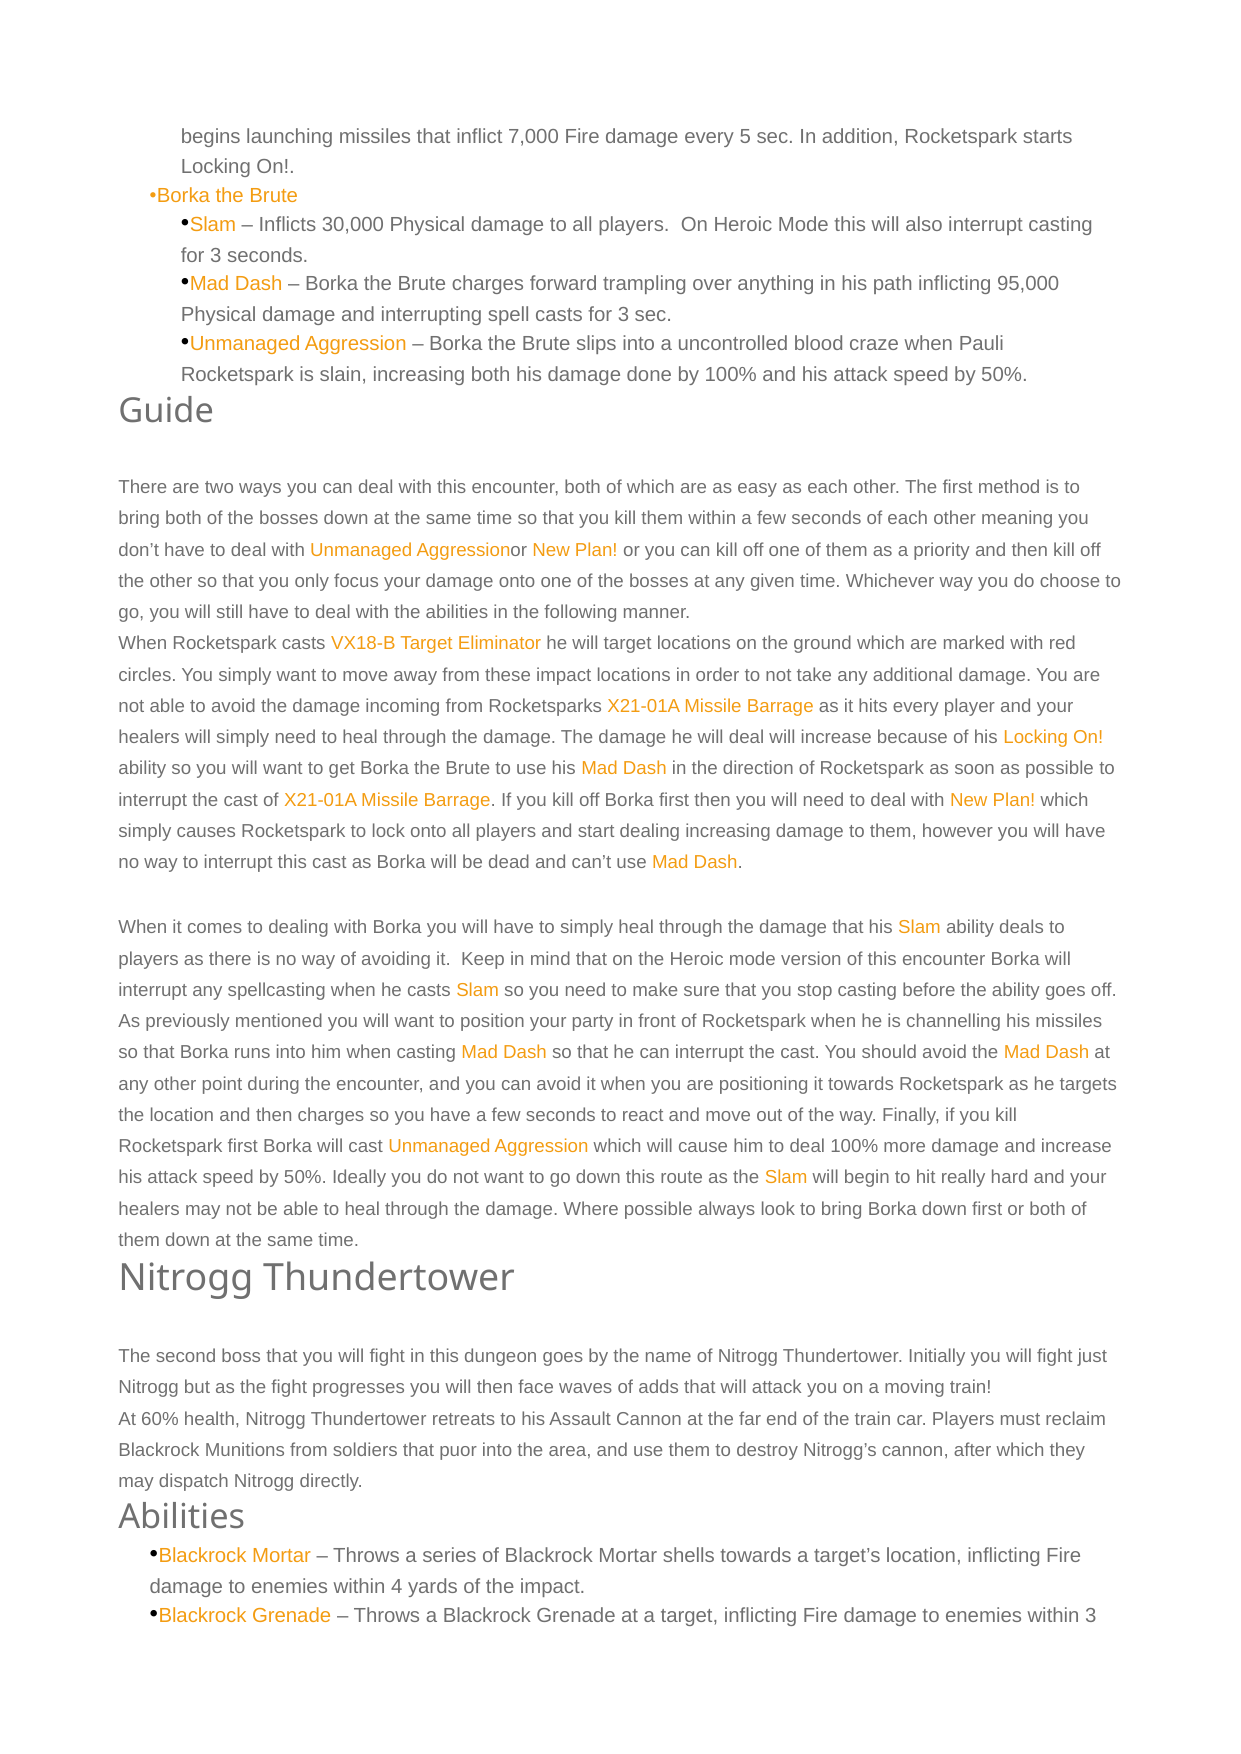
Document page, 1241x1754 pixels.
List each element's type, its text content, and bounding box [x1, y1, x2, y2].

text There are two ways you can deal with this encounter, both of which are as easy as each other. The first method is to bring both of the bosses down at the same time so that you kill them within a few seconds of each other meaning you don’t have to deal with Unmanaged Aggressionor New Plan! or you can kill off one of them as a priority and then kill off the other so that you only focus your damage onto one of the bosses at any given time. Whichever way you do choose to go, you will still have to deal with the abilities in the following manner. [118, 466, 1122, 622]
subtitle Nitrogg Thundertower [118, 1250, 1122, 1301]
text At 60% health, Nitrogg Thundertower retreats to his Assault Cannon at the far end of the train car. Players must reclaim Blackrock Munitions from soldiers that puor into the area, and use them to destroy Nitrogg’s cannon, after which they may dispatch Nitrogg directly. [118, 1398, 1122, 1492]
list Mad Dash – Borka the Brute charges forward trampling over anything in his path inflicting 95,000 Physical damage and interrupting spell casts for 3 sec. [118, 267, 1122, 326]
text When Rocketspark casts VX18-B Target Eliminator he will target locations on the ground which are marked with red circles. You simply want to move away from these impact locations in order to not take any additional damage. You are not able to avoid the damage incoming from Rocketsparks X21-01A Missile Barrage as it hits every player and your healers will simply need to heal through the damage. The damage he will deal will increase because of his Locking On! ability so you will want to get Borka the Brute to use his Mad Dash in the direction of Rocketspark as soon as possible to interrupt the cast of X21-01A Missile Barrage. If you kill off Borka first then you will need to deal with New Plan! which simply causes Rocketspark to lock onto all players and start dealing increasing damage to them, however you will have no way to interrupt this cast as Borka will be dead and can’t use Mad Dash. [118, 622, 1122, 872]
list Blackrock Mortar – Throws a series of Blackrock Mortar shells towards a target’s location, inflicting Fire damage to enemies within 4 yards of the impact. [118, 1538, 1122, 1598]
list Slam – Inflicts 30,000 Physical damage to all players. On Heroic Mode this will also interrupt casting for 3 seconds. [118, 207, 1122, 267]
text The second boss that you will fight in this dungeon goes by the name of Nitrogg Thundertower. Initially you will fight just Nitrogg but as the fight progresses you will then face waves of adds that will attack you on a moving train! [118, 1335, 1122, 1398]
text When it comes to dealing with Borka you will have to simply heal through the damage that his Slam ability deals to players as there is no way of avoiding it. Keep in mind that on the Heroic mode version of this encounter Borka will interrupt any spellcasting when he casts Slam so you need to make sure that you stop casting before the ability goes off. As previously mentioned you will want to position your party in front of Rocketspark when he is channelling his missiles so that Borka runs into him when casting Mad Dash so that he can interrupt the cast. You should avoid the Mad Dash at any other point during the encounter, and you can avoid it when you are positioning it towards Rocketspark as he targets the location and then charges so you have a few seconds to react and move out of the way. Finally, if you kill Rocketspark first Borka will cast Unmanaged Aggression which will cause him to deal 100% more damage and increase his attack speed by 50%. Ideally you do not want to go down this route as the Slam will begin to hit really hard and your healers may not be able to heal through the damage. Where possible always look to bring Borka down first or both of them down at the same time. [118, 907, 1122, 1250]
list Unmanaged Aggression – Borka the Brute slips into a uncontrolled blood craze when Pauli Rocketspark is slain, increasing both his damage done by 100% and his attack speed by 50%. [118, 326, 1122, 385]
list Borka the Brute [118, 177, 1122, 207]
subtitle Guide [118, 385, 1122, 432]
subtitle Abilities [118, 1492, 1122, 1538]
list begins launching missiles that inflict 7,000 Fire damage every 5 sec. In addition, Rocketspark starts Locking On!. [118, 118, 1122, 177]
list Blackrock Grenade – Throws a Blackrock Grenade at a target, inflicting Fire damage to enemies within 3 [118, 1598, 1122, 1628]
